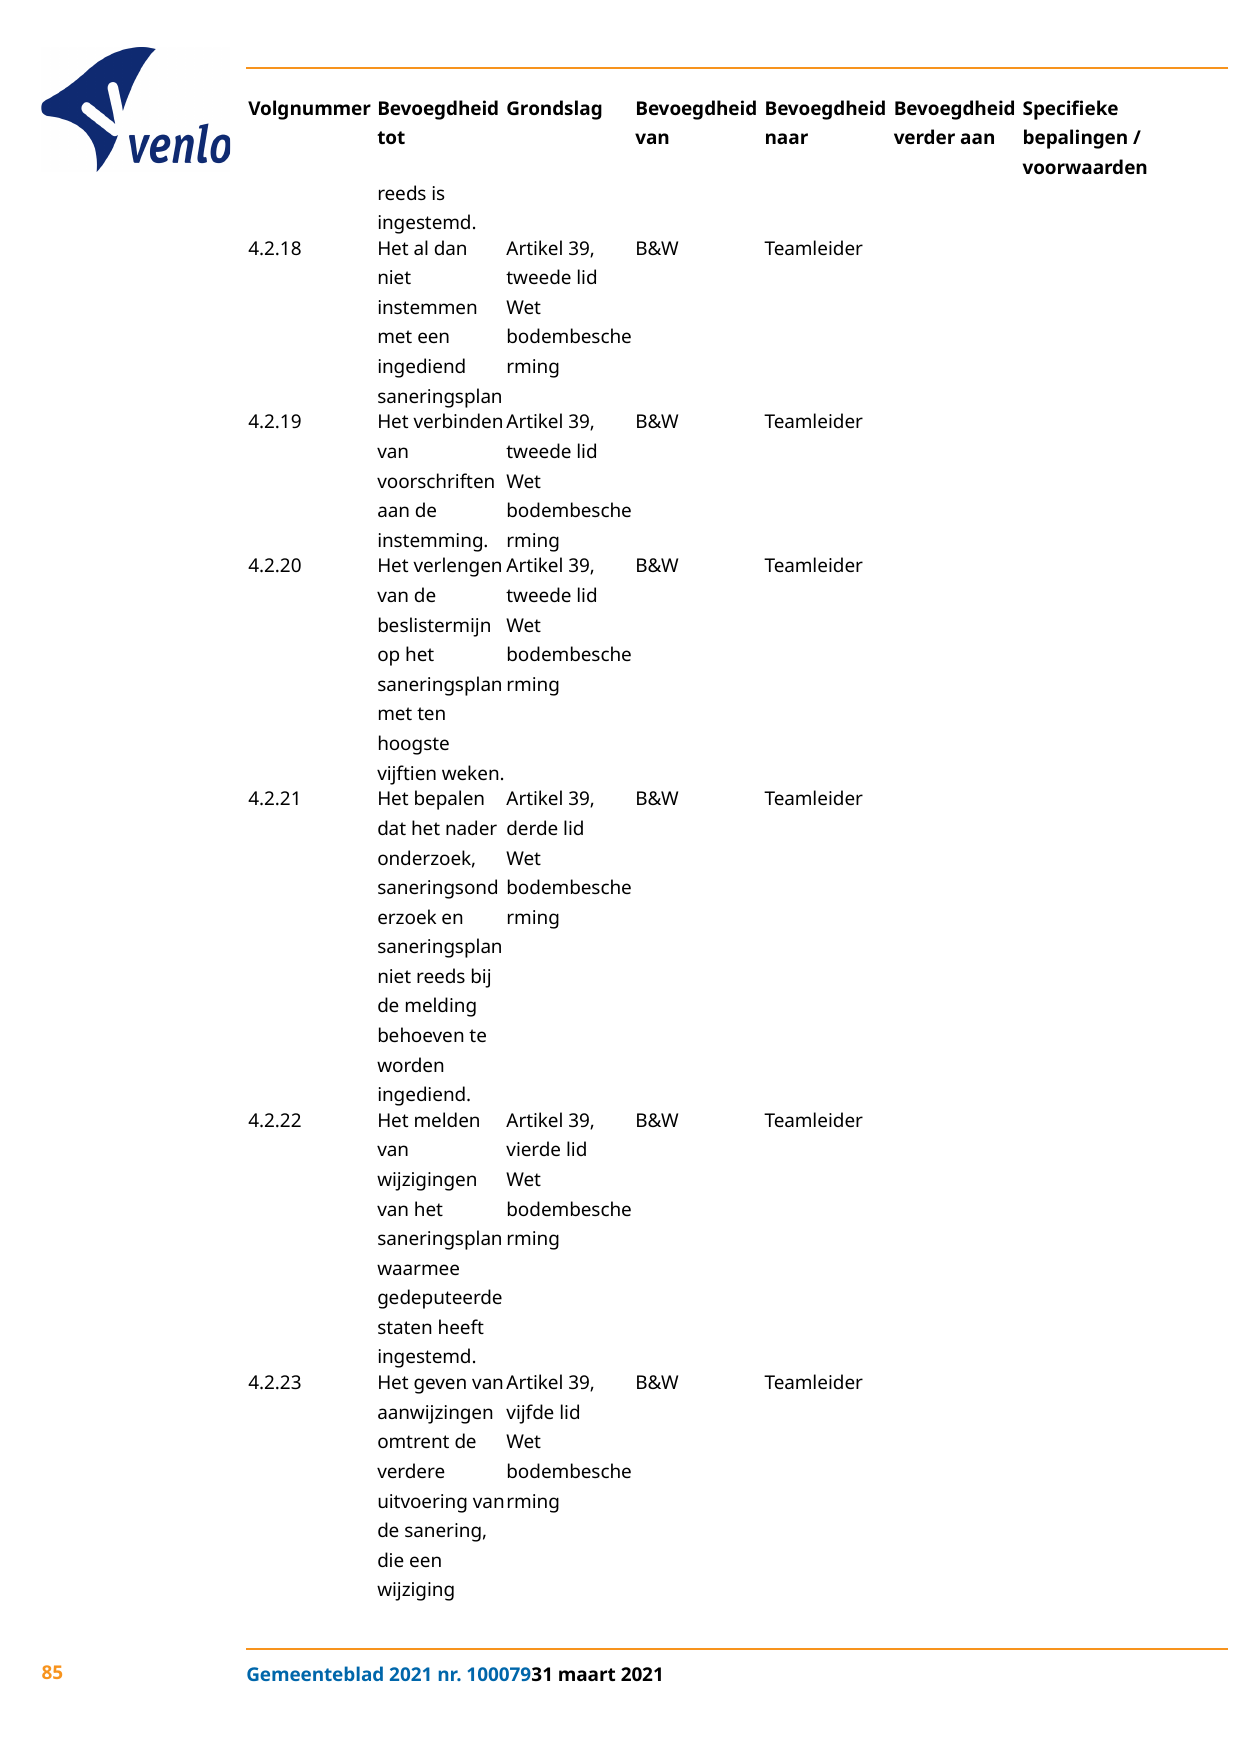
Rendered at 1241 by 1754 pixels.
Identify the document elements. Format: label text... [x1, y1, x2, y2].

table_cell B&W [635, 235, 764, 409]
table_cell Het verbinden van voorschriften aan de instemming. [377, 409, 506, 553]
table_cell 4.2.19 [248, 409, 377, 553]
table_cell [248, 180, 377, 235]
table_header Bevoegdheid naar [764, 95, 893, 180]
table_cell Teamleider [764, 553, 893, 786]
table_cell 4.2.22 [248, 1107, 377, 1369]
table_cell 4.2.20 [248, 553, 377, 786]
table_cell Teamleider [764, 786, 893, 1107]
table_cell [894, 553, 1022, 786]
table_cell 4.2.21 [248, 786, 377, 1107]
table_cell reeds is ingestemd. [377, 180, 506, 235]
table_cell Het al dan niet instemmen met een ingediend saneringsplan [377, 235, 506, 409]
table_cell B&W [635, 409, 764, 553]
table_cell [894, 409, 1022, 553]
table_cell Het verlengen van de beslistermijn op het saneringsplan met ten hoogste vijftien weken. [377, 553, 506, 786]
table_header Bevoegdheid tot [377, 95, 506, 180]
table_cell Artikel 39, vijfde lid Wet bodembescherming [506, 1370, 635, 1602]
table_cell Teamleider [764, 1107, 893, 1369]
table_cell [894, 1370, 1022, 1602]
table_cell Het melden van wijzigingen van het saneringsplan waarmee gedeputeerde staten heeft ingestemd. [377, 1107, 506, 1369]
table_cell [1023, 553, 1152, 786]
table_cell [1023, 180, 1152, 235]
table_cell [894, 235, 1022, 409]
table_cell [1023, 409, 1152, 553]
table_cell Artikel 39, tweede lid Wet bodembescherming [506, 409, 635, 553]
table_cell [635, 180, 764, 235]
table_cell Teamleider [764, 1370, 893, 1602]
table_cell Het bepalen dat het nader onderzoek, saneringsonderzoek en saneringsplan niet reeds bij de melding behoeven te worden ingediend. [377, 786, 506, 1107]
table_cell B&W [635, 1370, 764, 1602]
table_cell 4.2.23 [248, 1370, 377, 1602]
table_cell [894, 786, 1022, 1107]
table_cell Teamleider [764, 235, 893, 409]
table_cell Artikel 39, tweede lid Wet bodembescherming [506, 235, 635, 409]
table_header Bevoegdheid verder aan [894, 95, 1022, 180]
picture [41, 47, 231, 172]
table_cell B&W [635, 786, 764, 1107]
table_cell B&W [635, 553, 764, 786]
table_header Volgnummer [248, 95, 377, 180]
table_cell [1023, 786, 1152, 1107]
table_cell Artikel 39, vierde lid Wet bodembescherming [506, 1107, 635, 1369]
table_cell [1023, 235, 1152, 409]
table_cell [1023, 1107, 1152, 1369]
table_cell Het geven van aanwijzingen omtrent de verdere uitvoering van de sanering, die een wijziging [377, 1370, 506, 1602]
table_header Specifieke bepalingen / voorwaarden [1023, 95, 1152, 180]
table_cell [764, 180, 893, 235]
table_cell B&W [635, 1107, 764, 1369]
table_cell 4.2.18 [248, 235, 377, 409]
table_cell [506, 180, 635, 235]
table_cell [894, 180, 1022, 235]
table_header Bevoegdheid van [635, 95, 764, 180]
table_cell [1023, 1370, 1152, 1602]
table_cell Teamleider [764, 409, 893, 553]
table_header Grondslag [506, 95, 635, 180]
table_cell Artikel 39, derde lid Wet bodembescherming [506, 786, 635, 1107]
table_cell [894, 1107, 1022, 1369]
table_cell Artikel 39, tweede lid Wet bodembescherming [506, 553, 635, 786]
